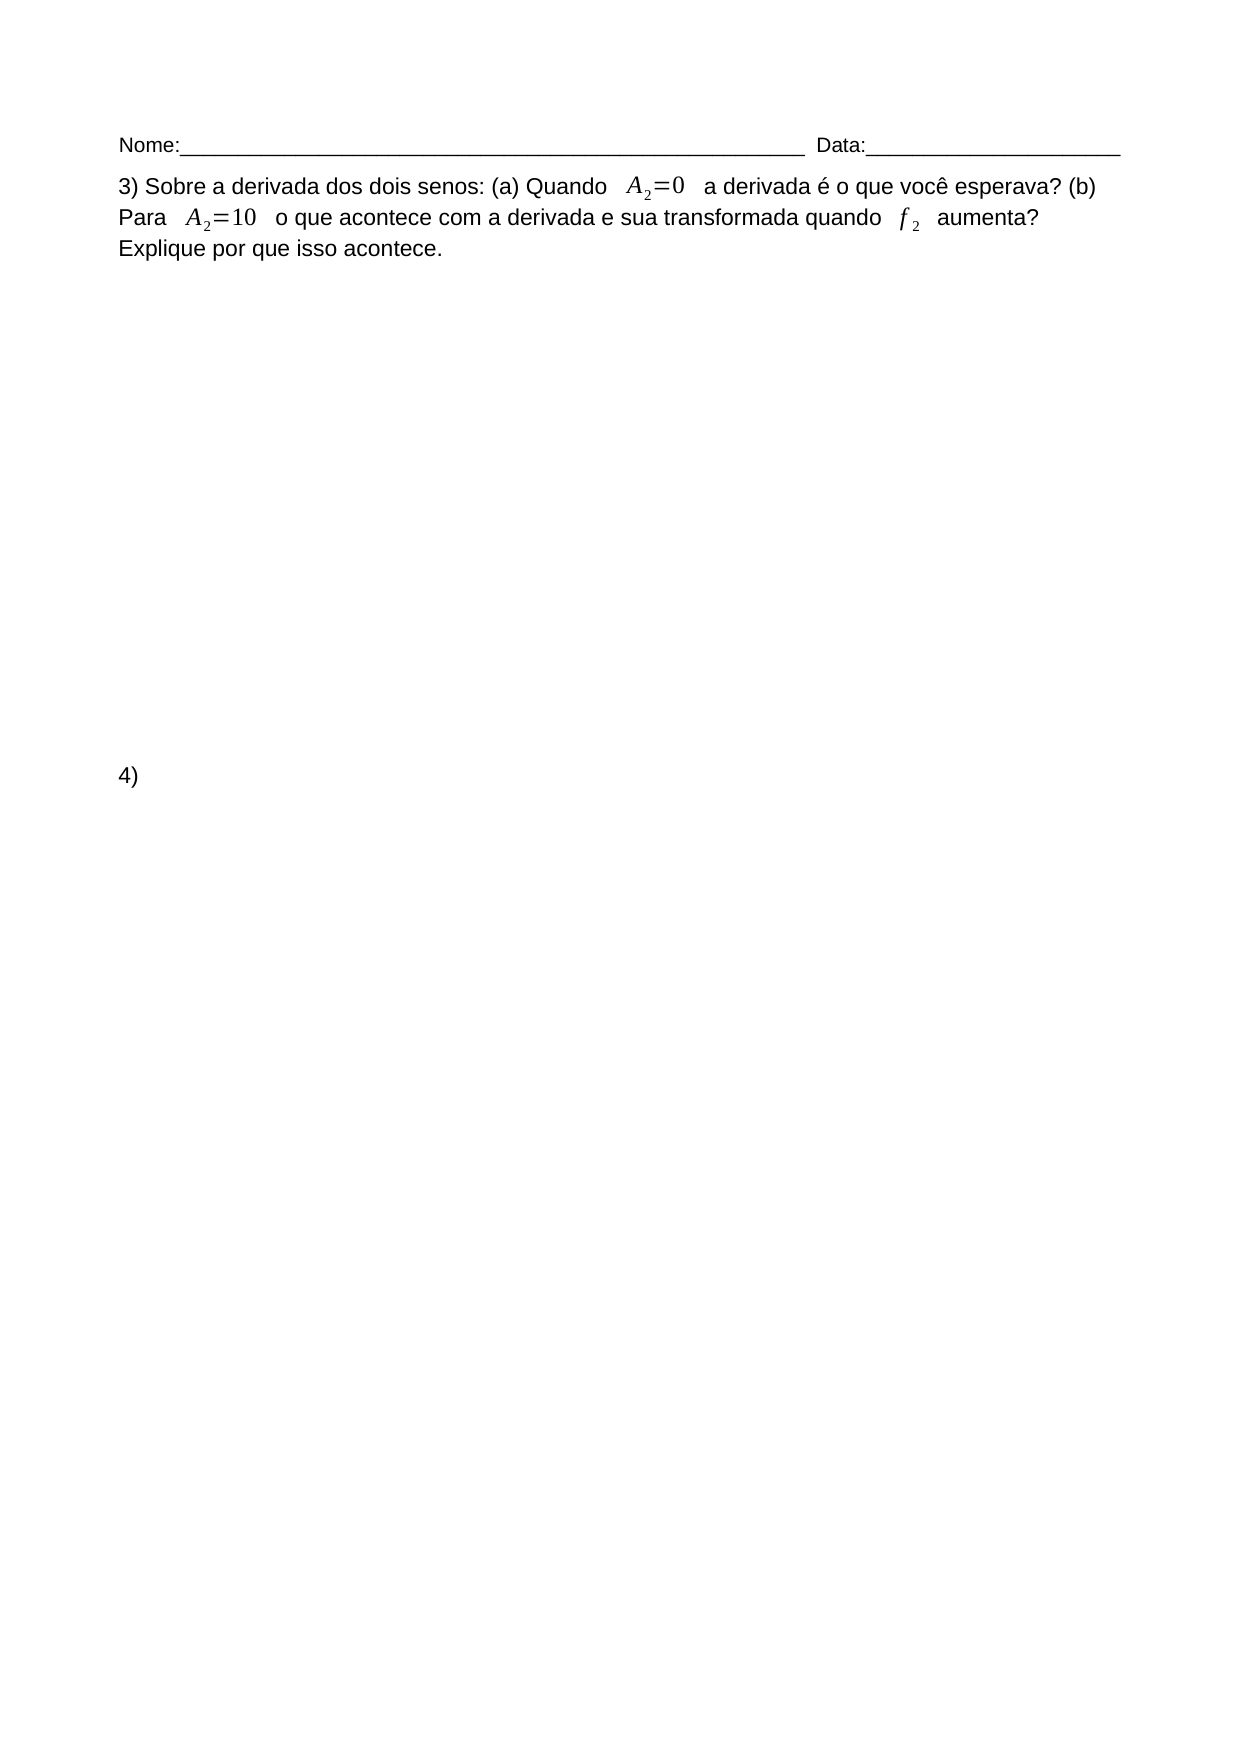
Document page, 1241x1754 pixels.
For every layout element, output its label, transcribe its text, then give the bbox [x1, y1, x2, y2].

text 4) [118, 762, 1122, 788]
text 3) Sobre a derivada dos dois senos: (a) Quandoa derivada é o que você esperava? (b) Parao que acontece com a derivada e sua transformada quandoaumenta?Explique por que isso acontece. [118, 172, 1122, 261]
text Nome:______________________________________________________ Data:______________________ [118, 133, 1122, 157]
